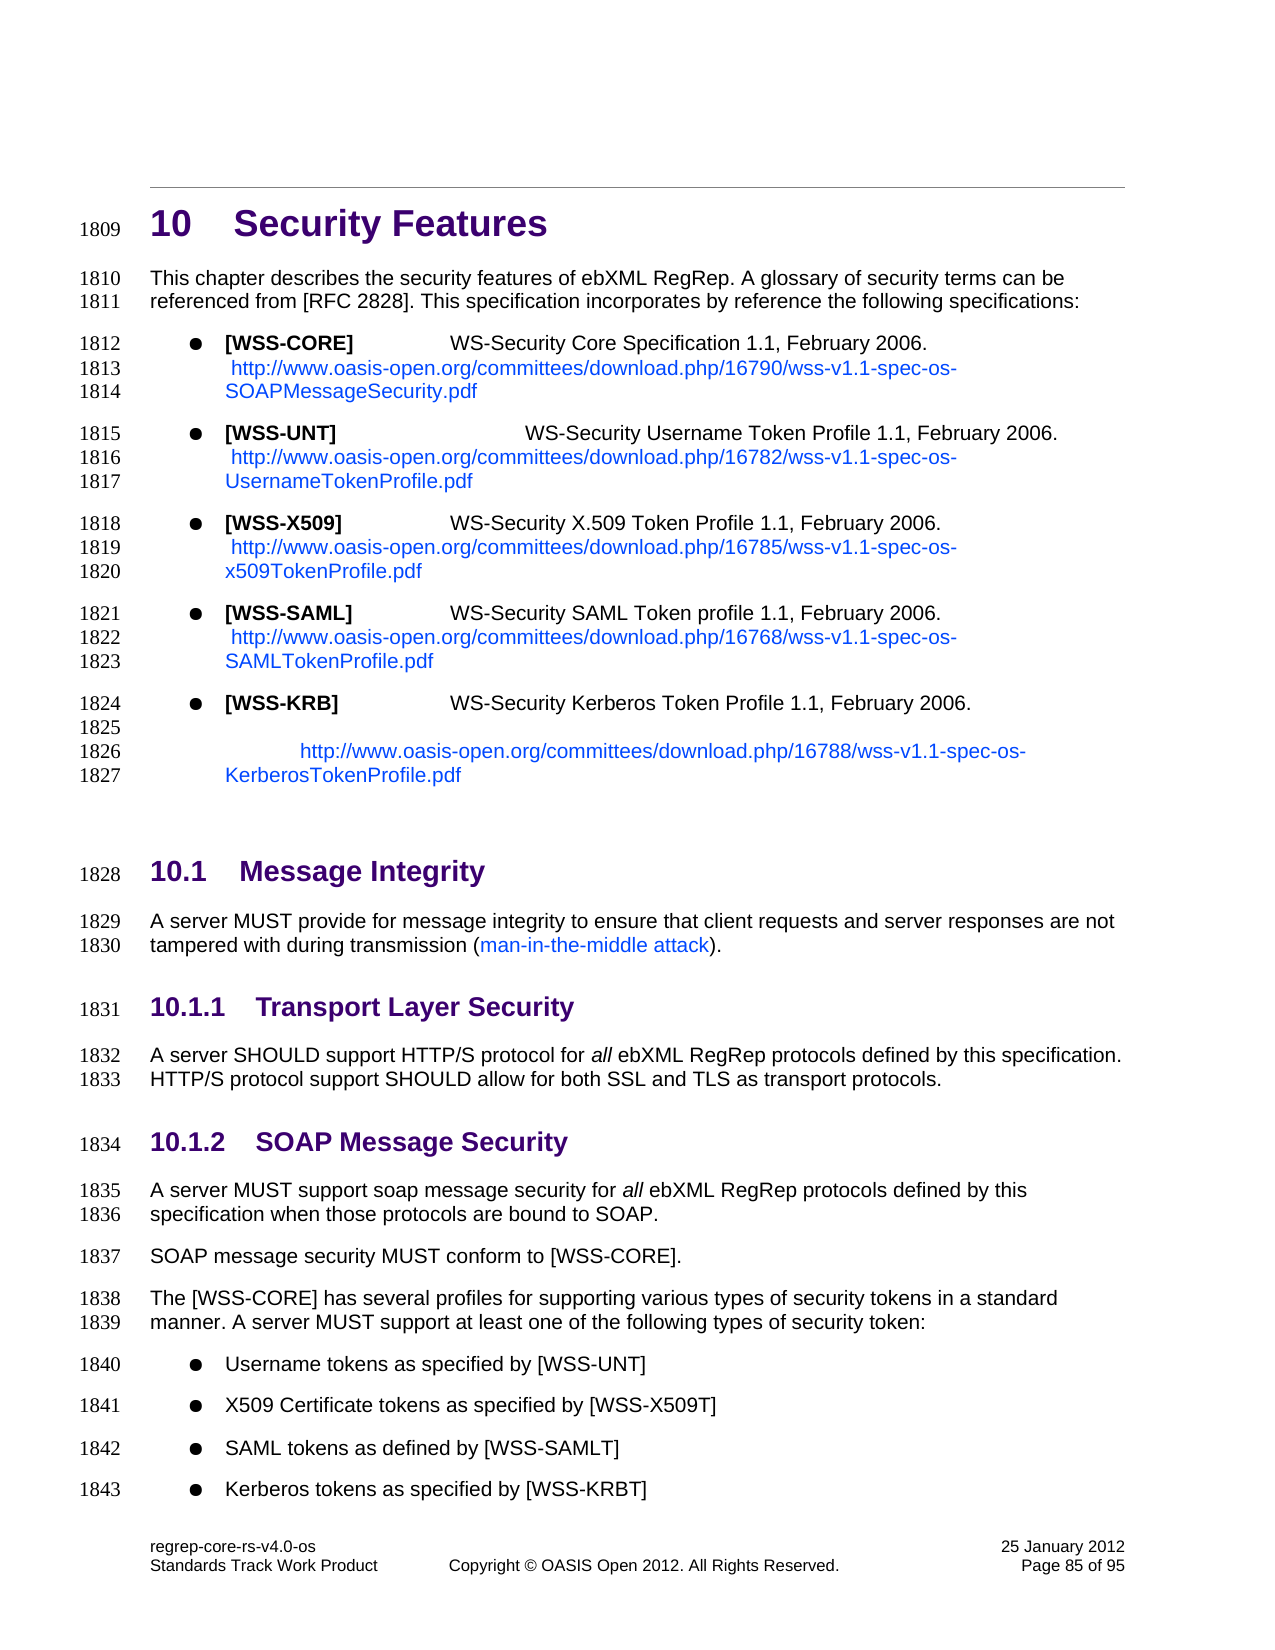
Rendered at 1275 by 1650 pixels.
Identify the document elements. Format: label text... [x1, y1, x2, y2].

text A server MUST provide for message integrity to ensure that client requests and server responses are not tampered with during transmission (man-in-the-middle attack). [150, 909, 1125, 957]
list [WSS-CORE] WS-Security Core Specification 1.1, February 2006. http://www.oasis-open.org/committees/download.php/16790/wss-v1.1-spec-os-SOAPMessageSecurity.pdf [187, 331, 1125, 403]
list X509 Certificate tokens as specified by [WSS-X509T] [187, 1393, 1125, 1417]
subtitle Security Features [150, 188, 1125, 244]
list [WSS-KRB] WS-Security Kerberos Token Profile 1.1, February 2006. http://www.oasis-open.org/committees/download.php/16788/wss-v1.1-spec-os-KerberosTokenProfile.pdf [187, 691, 1125, 787]
text A server MUST support soap message security for all ebXML RegRep protocols defined by this specification when those protocols are bound to SOAP. [150, 1178, 1125, 1226]
text This chapter describes the security features of ebXML RegRep. A glossary of security terms can be referenced from [RFC 2828]. This specification incorporates by reference the following specifications: [150, 265, 1125, 313]
list [WSS-SAML] WS-Security SAML Token profile 1.1, February 2006. http://www.oasis-open.org/committees/download.php/16768/wss-v1.1-spec-os-SAMLTokenProfile.pdf [187, 601, 1125, 673]
list [WSS-UNT] WS-Security Username Token Profile 1.1, February 2006. http://www.oasis-open.org/committees/download.php/16782/wss-v1.1-spec-os-UsernameTokenProfile.pdf [187, 421, 1125, 493]
text A server SHOULD support HTTP/S protocol for all ebXML RegRep protocols defined by this specification. HTTP/S protocol support SHOULD allow for both SSL and TLS as transport protocols. [150, 1043, 1125, 1091]
list Username tokens as specified by [WSS-UNT] [187, 1351, 1125, 1375]
text SOAP message security MUST conform to [WSS-CORE]. [150, 1244, 1125, 1268]
list [WSS-X509] WS-Security X.509 Token Profile 1.1, February 2006. http://www.oasis-open.org/committees/download.php/16785/wss-v1.1-spec-os-x509TokenProfile.pdf [187, 511, 1125, 583]
subtitle Transport Layer Security [150, 991, 1125, 1022]
subtitle Message Integrity [150, 854, 1125, 888]
text The [WSS-CORE] has several profiles for supporting various types of security tokens in a standard manner. A server MUST support at least one of the following types of security token: [150, 1286, 1125, 1333]
list Kerberos tokens as specified by [WSS-KRBT] [187, 1477, 1125, 1501]
subtitle SOAP Message Security [150, 1126, 1125, 1157]
list SAML tokens as defined by [WSS-SAMLT] [187, 1435, 1125, 1459]
